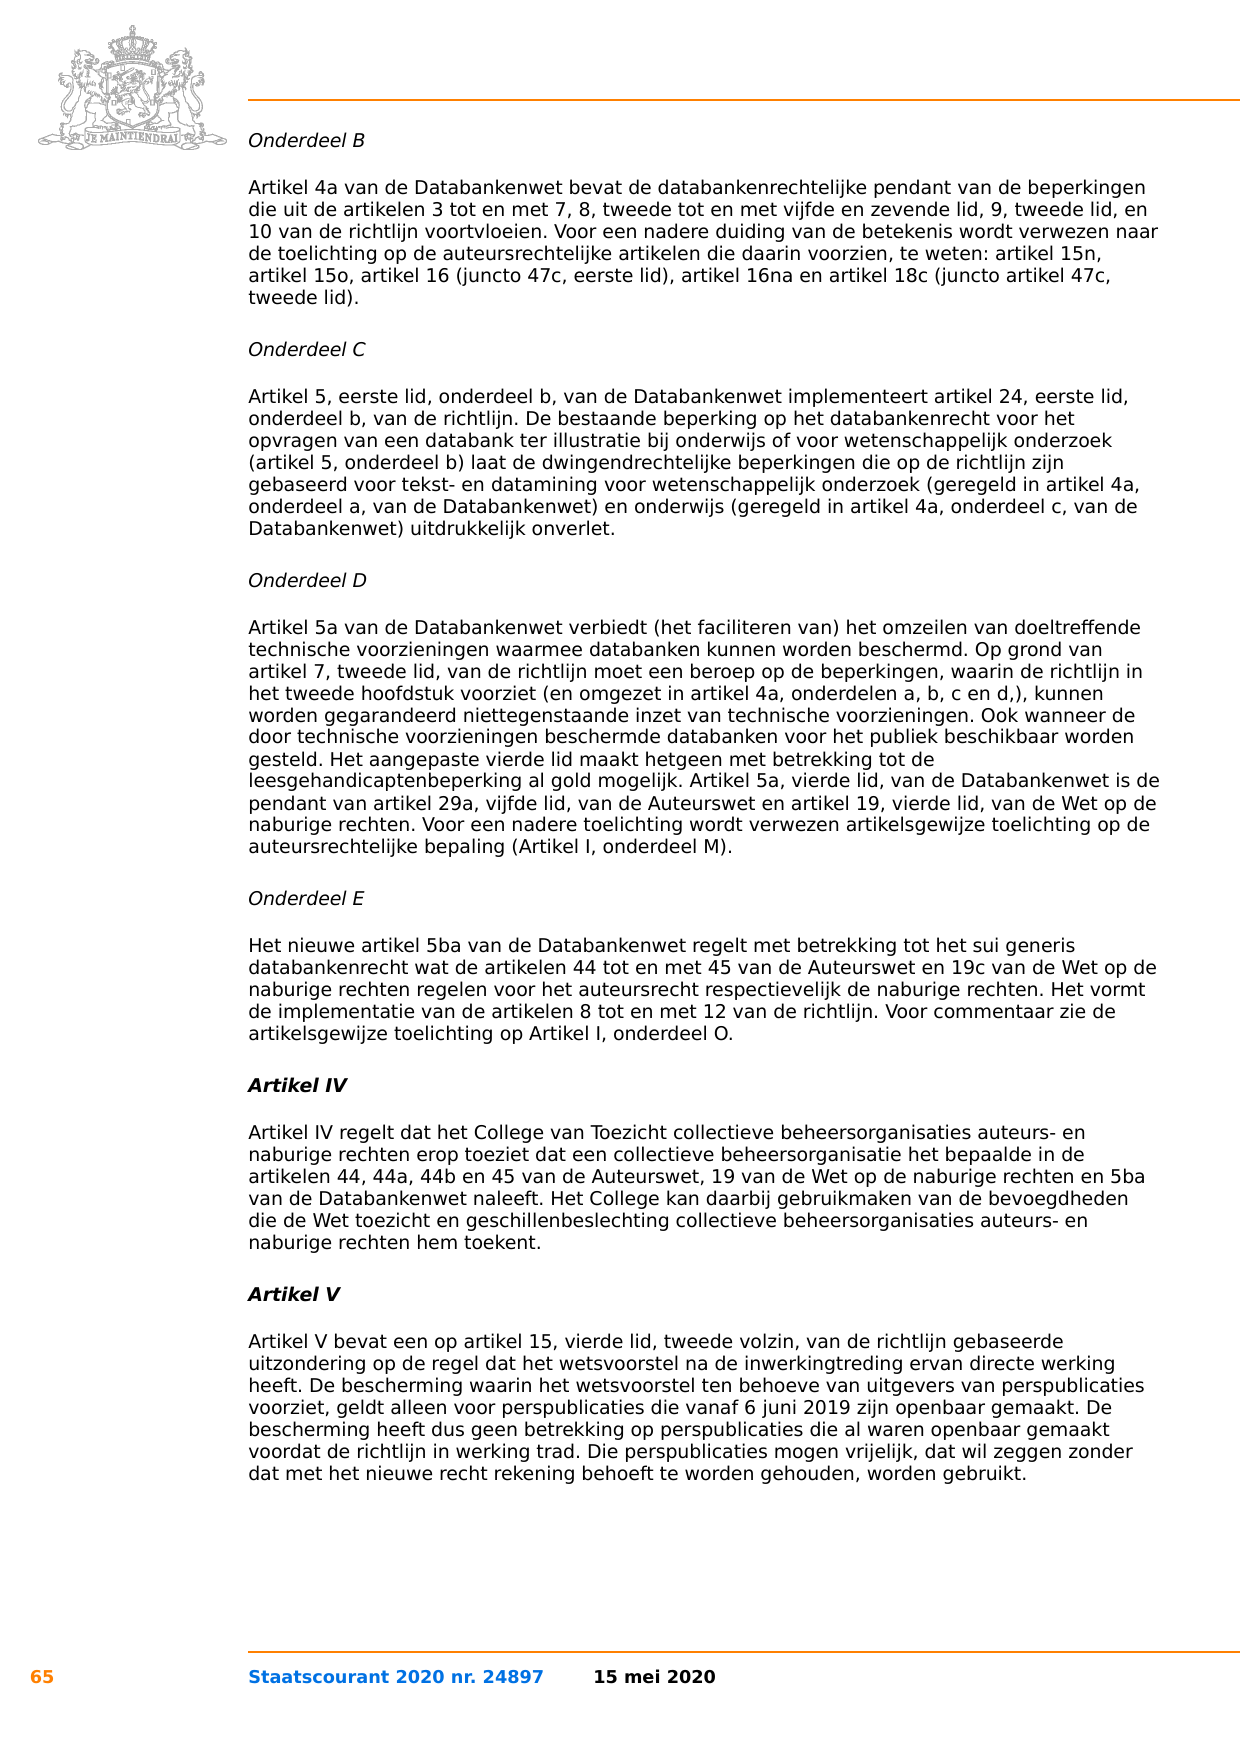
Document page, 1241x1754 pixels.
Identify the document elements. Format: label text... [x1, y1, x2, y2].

text Artikel 4a van de Databankenwet bevat de databankenrechtelijke pendant van de beperkingen die uit de artikelen 3 tot en met 7, 8, tweede tot en met vijfde en zevende lid, 9, tweede lid, en 10 van de richtlijn voortvloeien. Voor een nadere duiding van de betekenis wordt verwezen naar de toelichting op de auteursrechtelijke artikelen die daarin voorzien, te weten: artikel 15n, artikel 15o, artikel 16 (juncto 47c, eerste lid), artikel 16na en artikel 18c (juncto artikel 47c, tweede lid). [248, 177, 1163, 309]
subtitle Onderdeel E [248, 888, 1163, 910]
text Het nieuwe artikel 5ba van de Databankenwet regelt met betrekking tot het sui generis databankenrecht wat de artikelen 44 tot en met 45 van de Auteurswet en 19c van de Wet op de naburige rechten regelen voor het auteursrecht respectievelijk de naburige rechten. Het vormt de implementatie van de artikelen 8 tot en met 12 van de richtlijn. Voor commentaar zie de artikelsgewijze toelichting op Artikel I, onderdeel O. [248, 935, 1163, 1045]
subtitle Onderdeel B [248, 130, 1163, 152]
text Artikel 5, eerste lid, onderdeel b, van de Databankenwet implementeert artikel 24, eerste lid, onderdeel b, van de richtlijn. De bestaande beperking op het databankenrecht voor het opvragen van een databank ter illustratie bij onderwijs of voor wetenschappelijk onderzoek (artikel 5, onderdeel b) laat de dwingendrechtelijke beperkingen die op de richtlijn zijn gebaseerd voor tekst- en datamining voor wetenschappelijk onderzoek (geregeld in artikel 4a, onderdeel a, van de Databankenwet) en onderwijs (geregeld in artikel 4a, onderdeel c, van de Databankenwet) uitdrukkelijk onverlet. [248, 386, 1163, 539]
subtitle Artikel IV [248, 1075, 1163, 1097]
text Artikel 5a van de Databankenwet verbiedt (het faciliteren van) het omzeilen van doeltreffende technische voorzieningen waarmee databanken kunnen worden beschermd. Op grond van artikel 7, tweede lid, van de richtlijn moet een beroep op de beperkingen, waarin de richtlijn in het tweede hoofdstuk voorziet (en omgezet in artikel 4a, onderdelen a, b, c en d,), kunnen worden gegarandeerd niettegenstaande inzet van technische voorzieningen. Ook wanneer de door technische voorzieningen beschermde databanken voor het publiek beschikbaar worden gesteld. Het aangepaste vierde lid maakt hetgeen met betrekking tot de leesgehandicaptenbeperking al gold mogelijk. Artikel 5a, vierde lid, van de Databankenwet is de pendant van artikel 29a, vijfde lid, van de Auteurswet en artikel 19, vierde lid, van de Wet op de naburige rechten. Voor een nadere toelichting wordt verwezen artikelsgewijze toelichting op de auteursrechtelijke bepaling (Artikel I, onderdeel M). [248, 617, 1163, 858]
subtitle Artikel V [248, 1284, 1163, 1306]
subtitle Onderdeel D [248, 569, 1163, 592]
picture [38, 25, 227, 150]
subtitle Onderdeel C [248, 339, 1163, 361]
text Artikel V bevat een op artikel 15, vierde lid, tweede volzin, van de richtlijn gebaseerde uitzondering op de regel dat het wetsvoorstel na de inwerkingtreding ervan directe werking heeft. De bescherming waarin het wetsvoorstel ten behoeve van uitgevers van perspublicaties voorziet, geldt alleen voor perspublicaties die vanaf 6 juni 2019 zijn openbaar gemaakt. De bescherming heeft dus geen betrekking op perspublicaties die al waren openbaar gemaakt voordat de richtlijn in werking trad. Die perspublicaties mogen vrijelijk, dat wil zeggen zonder dat met het nieuwe recht rekening behoeft te worden gehouden, worden gebruikt. [248, 1331, 1163, 1485]
text Artikel IV regelt dat het College van Toezicht collectieve beheersorganisaties auteurs- en naburige rechten erop toeziet dat een collectieve beheersorganisatie het bepaalde in de artikelen 44, 44a, 44b en 45 van de Auteurswet, 19 van de Wet op de naburige rechten en 5ba van de Databankenwet naleeft. Het College kan daarbij gebruikmaken van de bevoegdheden die de Wet toezicht en geschillenbeslechting collectieve beheersorganisaties auteurs- en naburige rechten hem toekent. [248, 1122, 1163, 1254]
